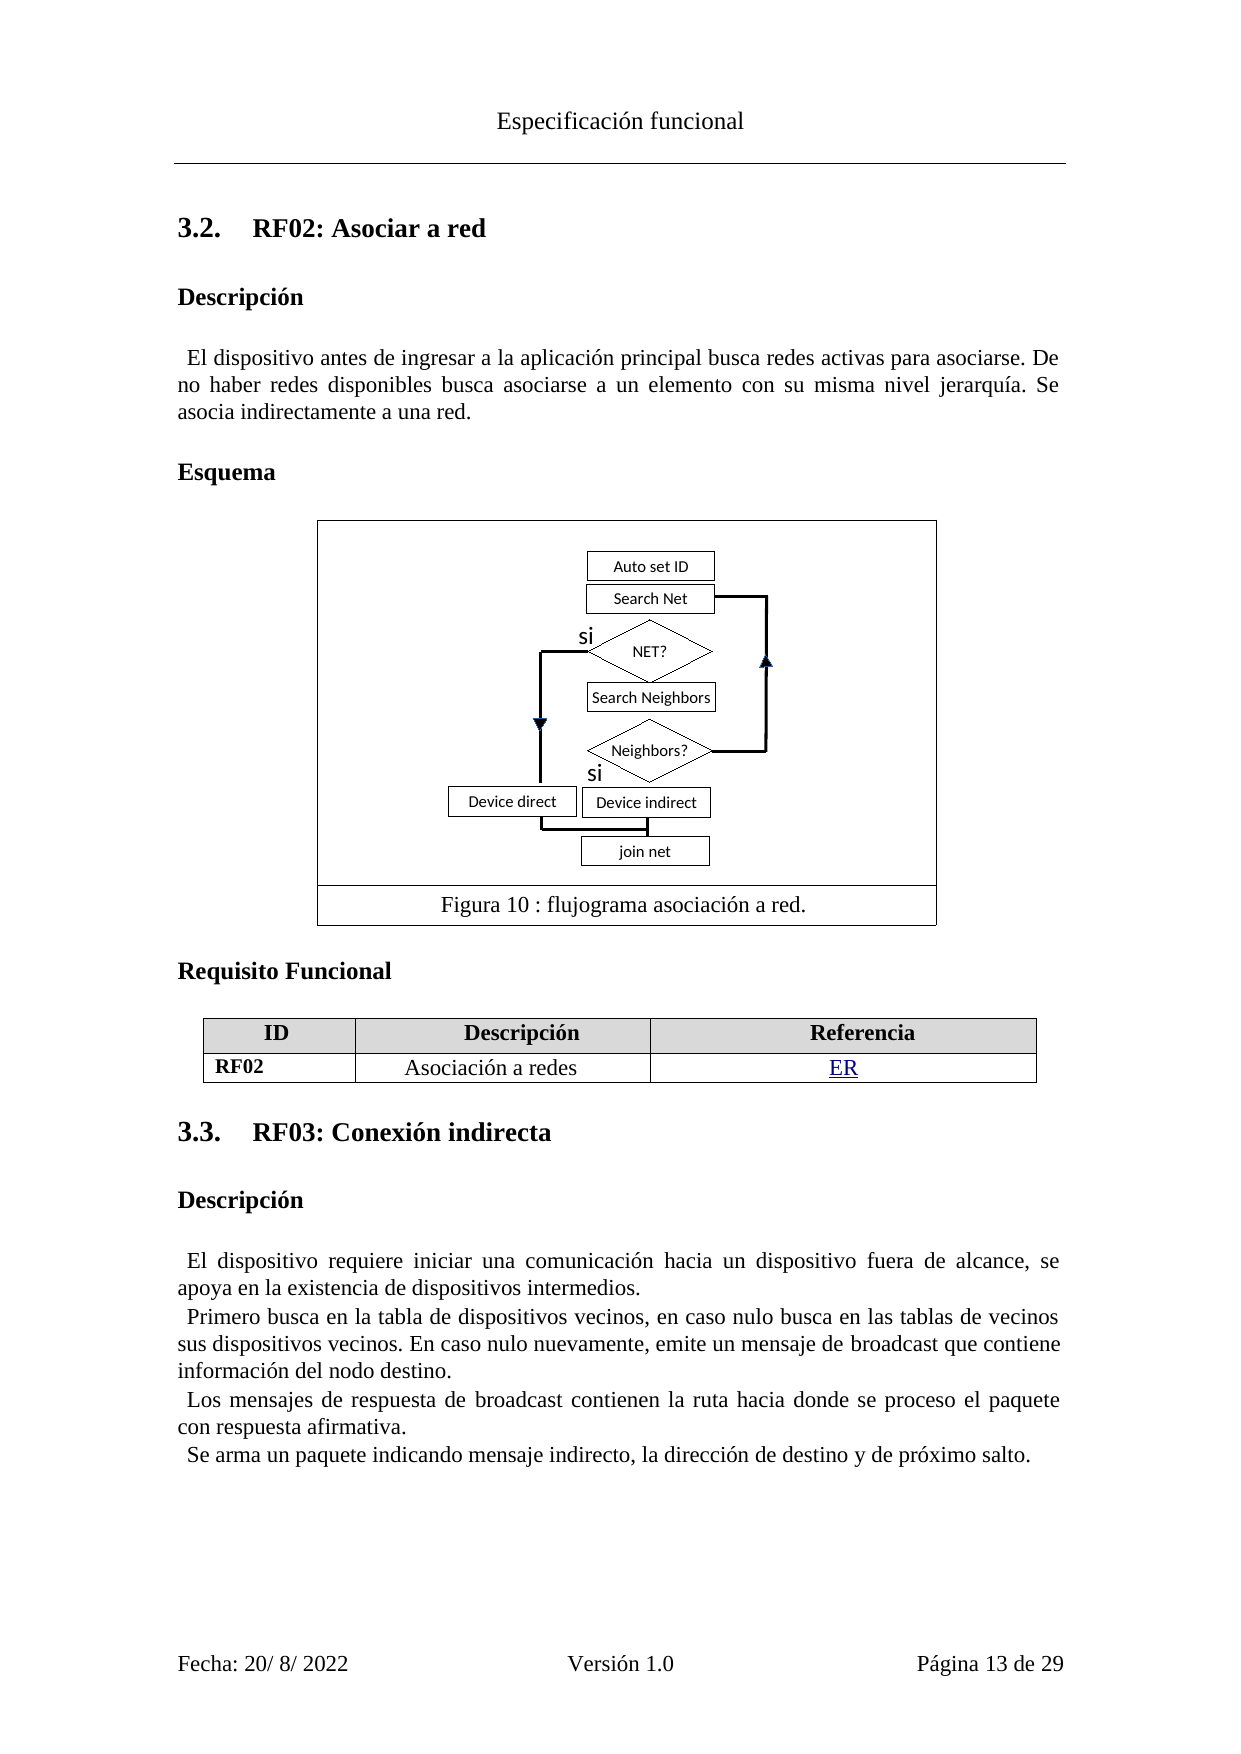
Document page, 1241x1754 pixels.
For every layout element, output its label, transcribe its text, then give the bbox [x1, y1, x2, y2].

text El dispositivo antes de ingresar a la aplicación principal busca redes activas para asociarse. De no haber redes disponibles busca asociarse a un elemento con su misma nivel jerarquía. Se asocia indirectamente a una red. [177, 344, 1061, 424]
table_header ID [204, 1019, 355, 1053]
text El dispositivo requiere iniciar una comunicación hacia un dispositivo fuera de alcance, se apoya en la existencia de dispositivos intermedios. [177, 1247, 1061, 1301]
table_header Descripción [356, 1019, 650, 1053]
text Los mensajes de respuesta de broadcast contienen la ruta hacia donde se proceso el paquete con respuesta afirmativa. [177, 1386, 1061, 1439]
text Esquema [177, 457, 1070, 486]
text Descripción [177, 282, 1070, 310]
text Primero busca en la tabla de dispositivos vecinos, en caso nulo busca en las tablas de vecinos sus dispositivos vecinos. En caso nulo nuevamente, emite un mensaje de broadcast que contiene información del nodo destino. [177, 1303, 1061, 1383]
table_cell RF02 [204, 1054, 355, 1082]
table_cell ER [651, 1054, 1036, 1082]
table_header Referencia [651, 1019, 1036, 1053]
table_header [318, 521, 936, 885]
text Requisito Funcional [177, 956, 1070, 985]
subtitle RF03: Conexión indirecta [177, 1114, 1061, 1148]
text Descripción [177, 1185, 1070, 1214]
table_cell Asociación a redes [356, 1054, 650, 1082]
text Se arma un paquete indicando mensaje indirecto, la dirección de destino y de próximo salto. [177, 1441, 1061, 1468]
table_cell Figura 10 : flujograma asociación a red. [318, 886, 936, 925]
subtitle RF02: Asociar a red [177, 211, 1061, 244]
